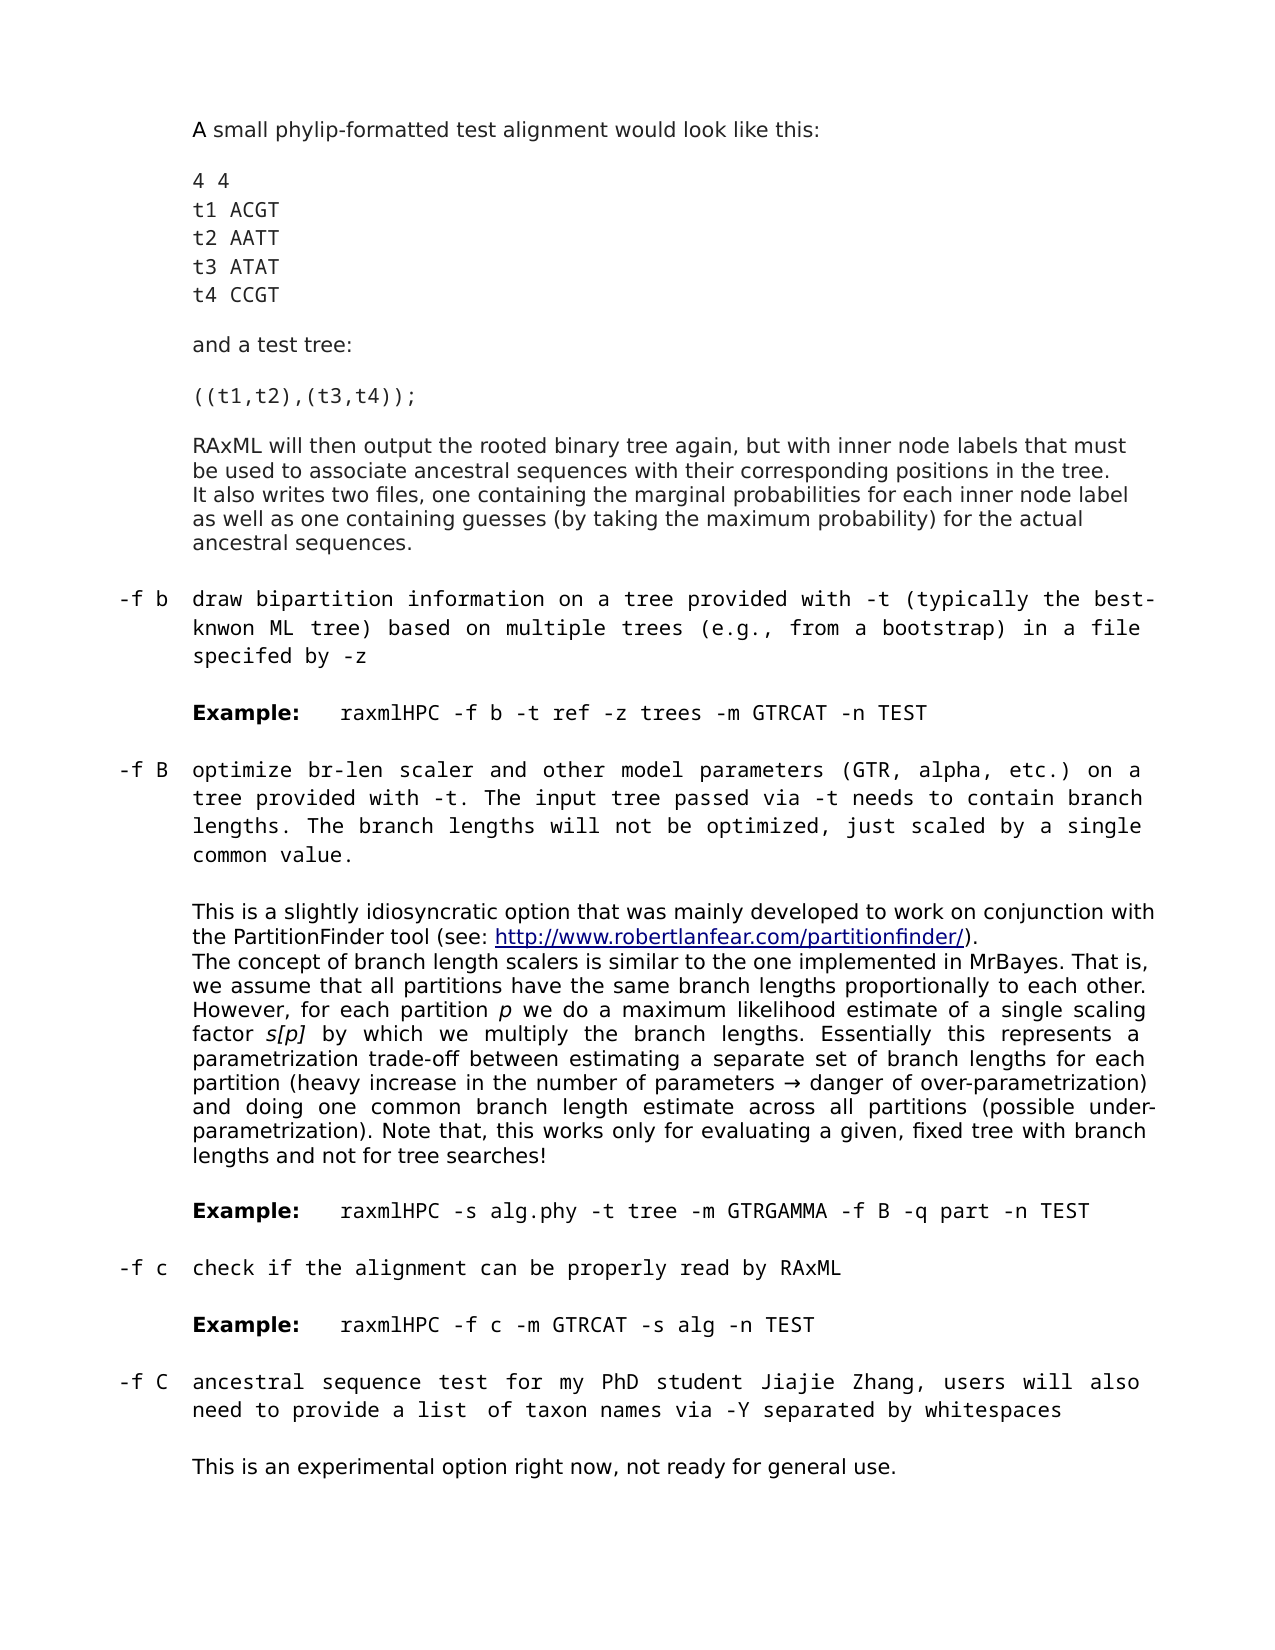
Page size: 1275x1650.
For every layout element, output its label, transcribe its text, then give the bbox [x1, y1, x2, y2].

text A small phylip-formatted test alignment would look like this: 4 4 t1 ACGT t2 AATT t3 ATAT t4 CCGT and a test tree: ((t1,t2),(t3,t4)); RAxML will then output the rooted binary tree again, but with inner node labels that must be used to associate ancestral sequences with their corresponding positions in the tree. [118, 118, 1157, 483]
text -f b draw bipartition information on a tree provided with -t (typically the best- knwon ML tree) based on multiple trees (e.g., from a bootstrap) in a file specifed by -z [118, 584, 1157, 669]
text Example: raxmlHPC -f c -m GTRCAT -s alg -n TEST [118, 1310, 1157, 1339]
text Example: raxmlHPC -s alg.phy -t tree -m GTRGAMMA -f B -q part -n TEST [118, 1197, 1157, 1225]
text -f c check if the alignment can be properly read by RAxML [118, 1253, 1157, 1282]
text -f C ancestral sequence test for my PhD student Jiajie Zhang, users will also need to provide a list of taxon names via -Y separated by whitespaces [118, 1367, 1157, 1424]
text It also writes two files, one containing the marginal probabilities for each inner node label as well as one containing guesses (by taking the maximum probability) for the actual ancestral sequences. [118, 483, 1157, 556]
text The concept of branch length scalers is similar to the one implemented in MrBayes. That is, we assume that all partitions have the same branch lengths proportionally to each other. However, for each partition p we do a maximum likelihood estimate of a single scaling factor s[p] by which we multiply the branch lengths. Essentially this represents a parametrization trade-off between estimating a separate set of branch lengths for each partition (heavy increase in the number of parameters → danger of over-parametrization) and doing one common branch length estimate across all partitions (possible under- parametrization). Note that, this works only for evaluating a given, fixed tree with branch lengths and not for tree searches! [118, 950, 1157, 1168]
text -f B optimize br-len scaler and other model parameters (GTR, alpha, etc.) on a tree provided with -t. The input tree passed via -t needs to contain branch lengths. The branch lengths will not be optimized, just scaled by a single common value. [118, 755, 1157, 868]
text Example: raxmlHPC -f b -t ref -z trees -m GTRCAT -n TEST [118, 698, 1157, 726]
text This is an experimental option right now, not ready for general use. [118, 1452, 1157, 1481]
text This is a slightly idiosyncratic option that was mainly developed to work on conjunction with the PartitionFinder tool (see: http://www.robertlanfear.com/partitionfinder/). [118, 897, 1157, 950]
